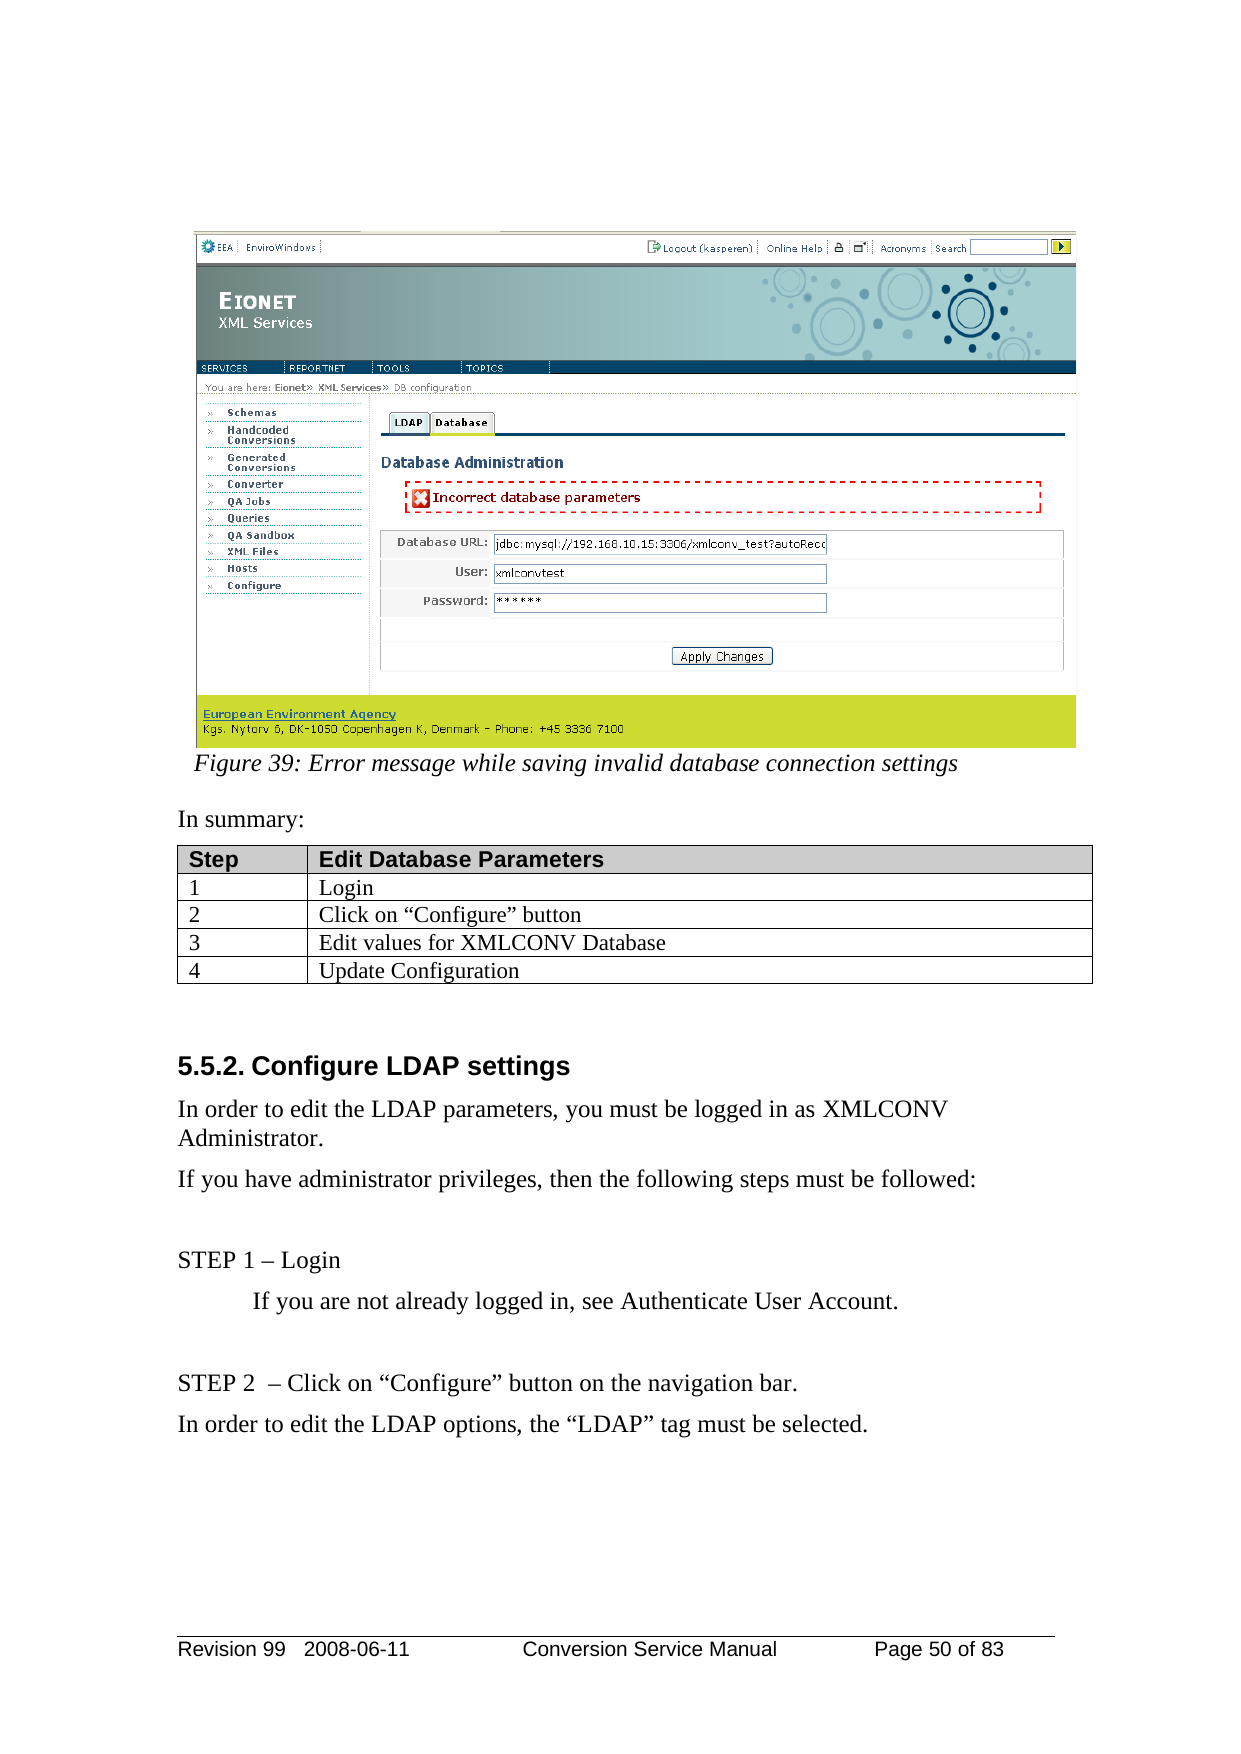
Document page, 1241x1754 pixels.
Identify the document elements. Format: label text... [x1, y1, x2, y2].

text In order to edit the LDAP options, the “LDAP” tag must be selected. [177, 1408, 1092, 1437]
table_header Step [178, 846, 307, 873]
table_cell 3 [178, 929, 307, 956]
text STEP 2 – Click on “Configure” button on the navigation bar. [177, 1368, 1092, 1397]
text If you are not already logged in, see Authenticate User Account. [177, 1286, 1092, 1315]
table_cell Update Configuration [308, 957, 1092, 983]
table_cell Click on “Configure” button [308, 901, 1092, 928]
text If you have administrator privileges, then the following steps must be followed: [177, 1163, 1092, 1192]
table_cell 1 [178, 874, 307, 900]
text In summary: [177, 804, 1092, 833]
table_cell 2 [178, 901, 307, 928]
text In order to edit the LDAP parameters, you must be logged in as XMLCONV Administrator. [177, 1093, 1092, 1152]
text Figure 39: Error message while saving invalid database connection settings [194, 749, 1076, 777]
table_header Edit Database Parameters [308, 846, 1092, 873]
table_cell 4 [178, 957, 307, 983]
subtitle Configure LDAP settings [177, 1050, 1092, 1081]
text STEP 1 – Login [177, 1245, 1092, 1274]
table_cell Edit values for XMLCONV Database [308, 929, 1092, 956]
table_cell Login [308, 874, 1092, 900]
